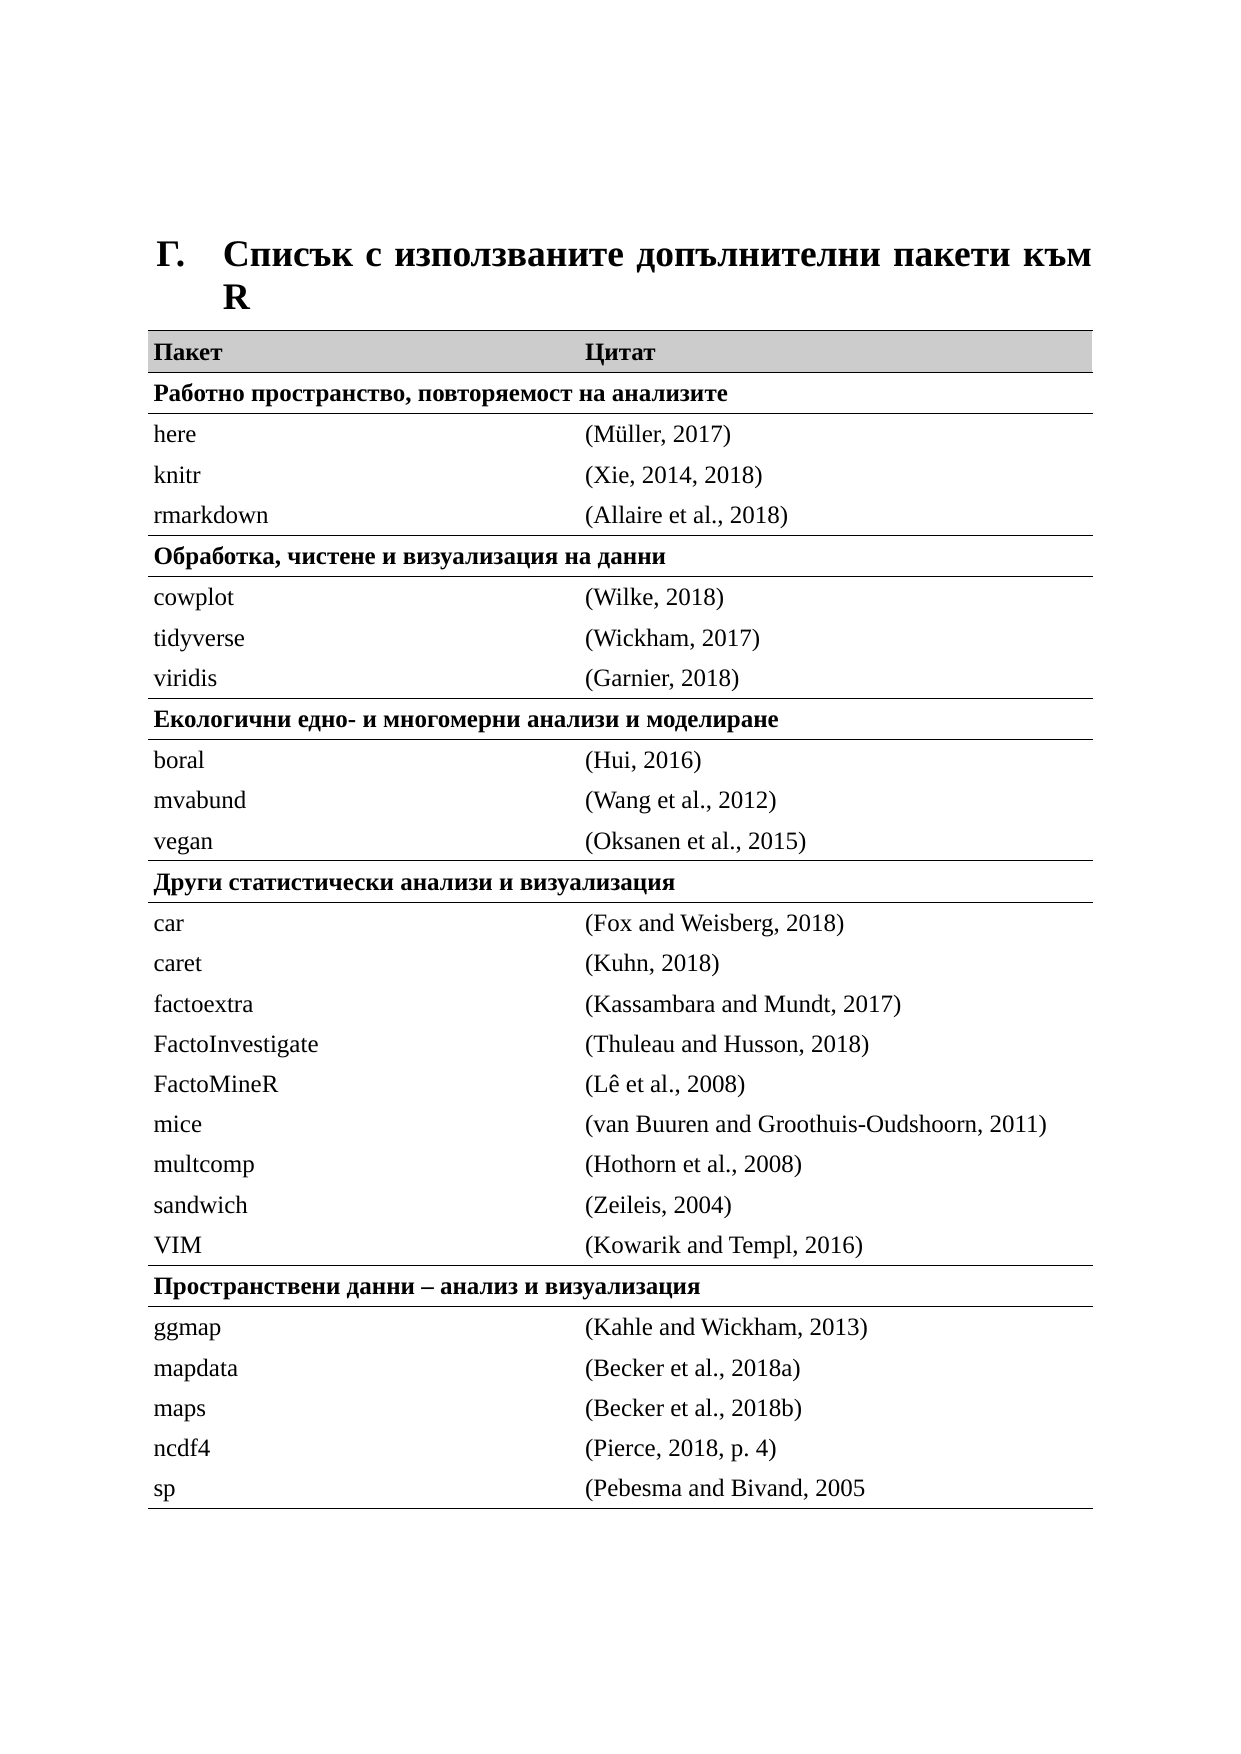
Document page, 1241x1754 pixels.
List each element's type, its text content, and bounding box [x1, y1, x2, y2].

table_cell (Kowarik and Templ, 2016) [579, 1224, 1092, 1264]
table_cell (Wickham, 2017) [579, 617, 1092, 657]
table_cell (Lê et al., 2008) [579, 1064, 1092, 1104]
table_cell knitr [148, 454, 579, 494]
table_header Пакет [148, 331, 579, 372]
table_cell viridis [148, 657, 579, 697]
table_cell (van Buuren and Groothuis-Oudshoorn, 2011) [579, 1104, 1092, 1144]
table_cell (Kuhn, 2018) [579, 943, 1092, 983]
table_cell (Wilke, 2018) [579, 577, 1092, 617]
table_cell (Hothorn et al., 2008) [579, 1144, 1092, 1184]
table_cell Пространствени данни – анализ и визуализация [148, 1266, 1092, 1306]
table_cell (Fox and Weisberg, 2018) [579, 903, 1092, 943]
table_cell (Wang et al., 2012) [579, 780, 1092, 820]
table_cell tidyverse [148, 617, 579, 657]
table_cell car [148, 903, 579, 943]
table_cell Екологични едно- и многомерни анализи и моделиране [148, 699, 1092, 739]
table_cell FactoMineR [148, 1064, 579, 1104]
table_cell (Thuleau and Husson, 2018) [579, 1023, 1092, 1063]
table_cell (Pierce, 2018, p. 4) [579, 1428, 1092, 1468]
table_cell VIM [148, 1224, 579, 1264]
subtitle Списък с използваните допълнителни пакети към R [185, 232, 1093, 318]
table_cell caret [148, 943, 579, 983]
table_cell mice [148, 1104, 579, 1144]
table_cell (Kassambara and Mundt, 2017) [579, 983, 1092, 1023]
table_cell sp [148, 1468, 579, 1508]
table_cell (Garnier, 2018) [579, 657, 1092, 697]
table_cell (Becker et al., 2018a) [579, 1347, 1092, 1387]
table_cell (Oksanen et al., 2015) [579, 820, 1092, 860]
table_cell vegan [148, 820, 579, 860]
table_cell mapdata [148, 1347, 579, 1387]
table_header Цитат [579, 331, 1092, 372]
table_cell Други статистически анализи и визуализация [148, 861, 1092, 902]
table_cell here [148, 414, 579, 454]
table_cell (Xie, 2014, 2018) [579, 454, 1092, 494]
table_cell cowplot [148, 577, 579, 617]
table_cell ncdf4 [148, 1428, 579, 1468]
table_cell (Allaire et al., 2018) [579, 494, 1092, 534]
table_cell Работно пространство, повторяемост на анализите [148, 373, 1092, 413]
table_cell (Zeileis, 2004) [579, 1184, 1092, 1224]
table_cell (Pebesma and Bivand, 2005 [579, 1468, 1092, 1508]
table_cell (Müller, 2017) [579, 414, 1092, 454]
table_cell Обработка, чистене и визуализация на данни [148, 536, 1092, 576]
table_cell boral [148, 740, 579, 780]
table_cell rmarkdown [148, 494, 579, 534]
table_cell sandwich [148, 1184, 579, 1224]
table_cell FactoInvestigate [148, 1023, 579, 1063]
table_cell ggmap [148, 1307, 579, 1347]
table_cell mvabund [148, 780, 579, 820]
table_cell (Becker et al., 2018b) [579, 1387, 1092, 1427]
table_cell (Hui, 2016) [579, 740, 1092, 780]
table_cell (Kahle and Wickham, 2013) [579, 1307, 1092, 1347]
table_cell maps [148, 1387, 579, 1427]
table_cell factoextra [148, 983, 579, 1023]
table_cell multcomp [148, 1144, 579, 1184]
